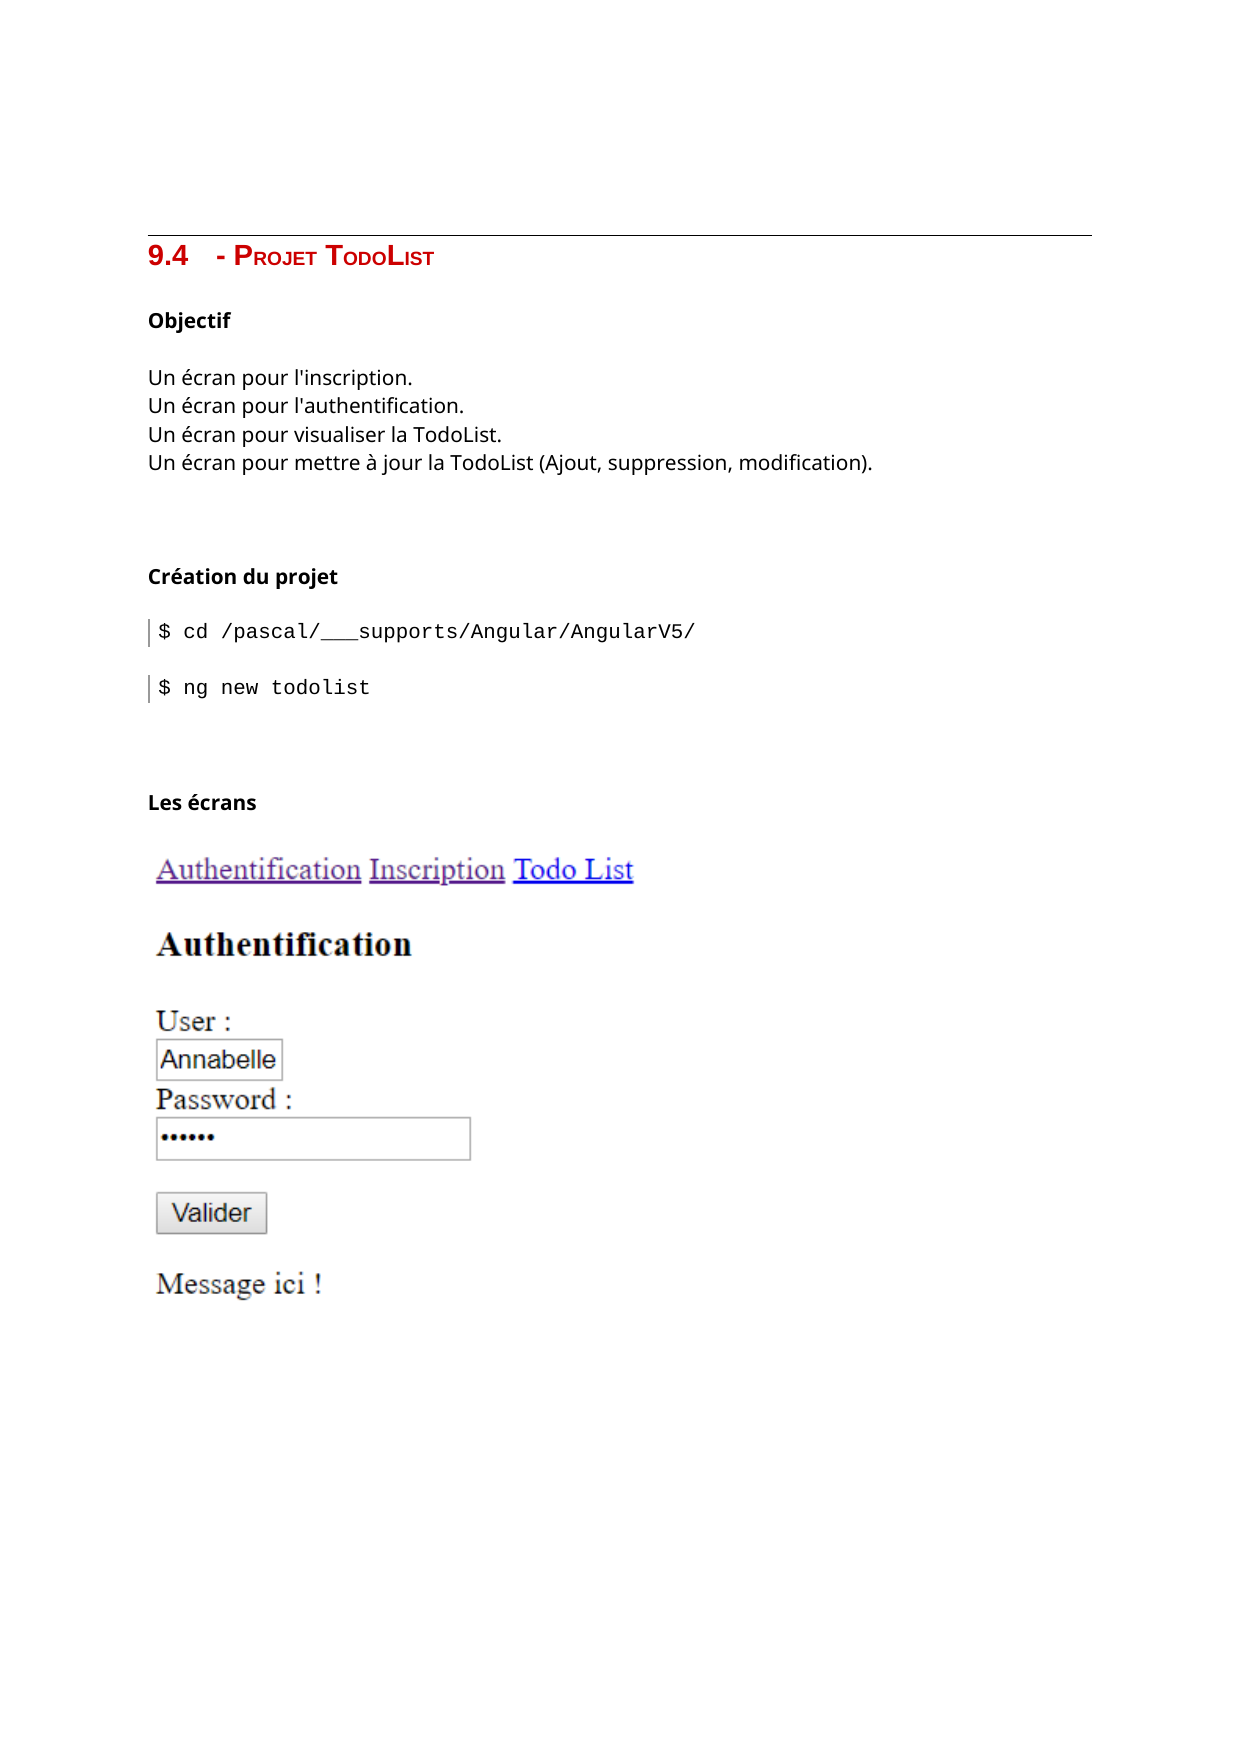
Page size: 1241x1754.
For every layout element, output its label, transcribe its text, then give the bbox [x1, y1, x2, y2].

picture [147, 845, 653, 1319]
subtitle - Projet TodoList [148, 236, 1092, 271]
text Création du projet [148, 562, 1092, 590]
text Un écran pour l'inscription. [148, 363, 1092, 391]
text Un écran pour visualiser la TodoList. [148, 420, 1092, 448]
text $ ng new todolist [150, 675, 1092, 703]
text $ cd /pascal/___supports/Angular/AngularV5/ [150, 619, 1092, 647]
text Un écran pour l'authentification. [148, 391, 1092, 420]
text Objectif [148, 306, 1092, 334]
text Les écrans [148, 788, 1092, 817]
text Un écran pour mettre à jour la TodoList (Ajout, suppression, modification). [148, 448, 1092, 477]
